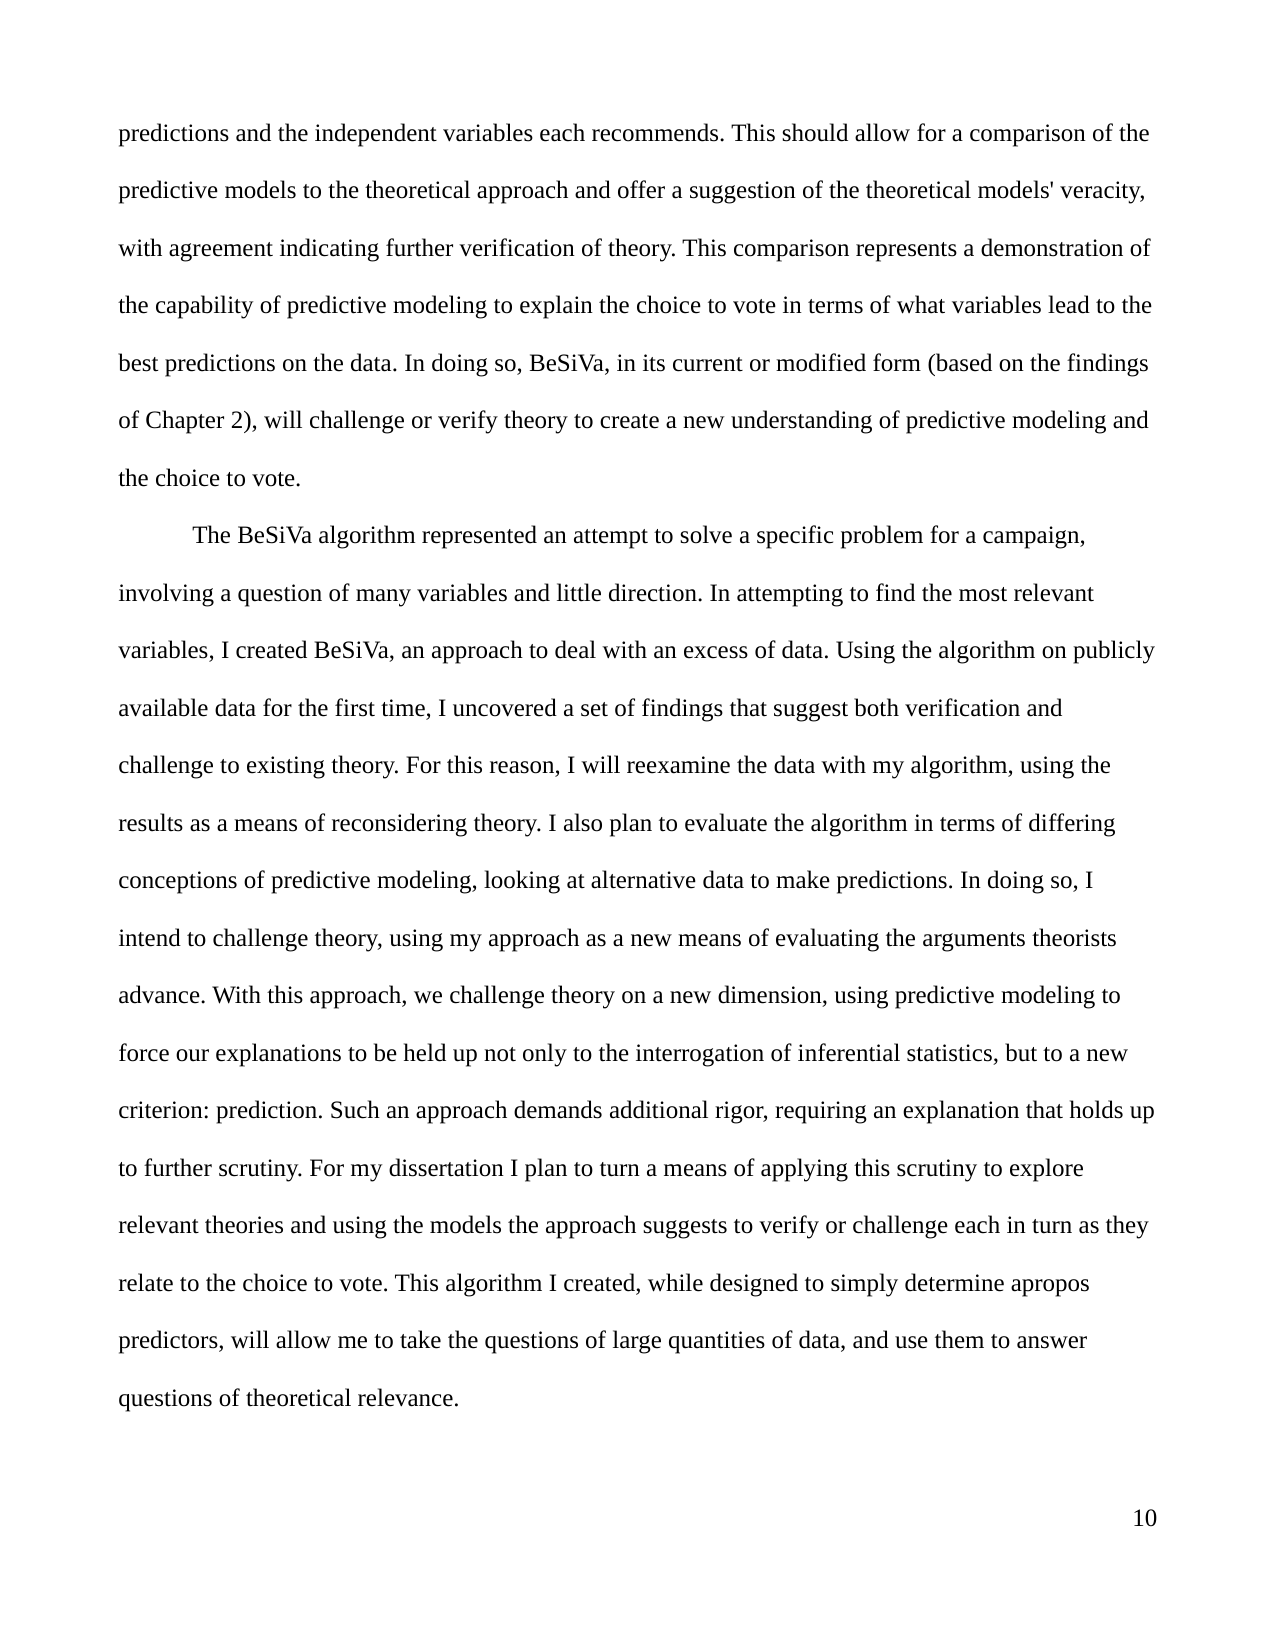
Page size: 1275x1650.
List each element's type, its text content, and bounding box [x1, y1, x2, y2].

text predictions and the independent variables each recommends. This should allow for a comparison of the predictive models to the theoretical approach and offer a suggestion of the theoretical models' veracity, with agreement indicating further verification of theory. This comparison represents a demonstration of the capability of predictive modeling to explain the choice to vote in terms of what variables lead to the best predictions on the data. In doing so, BeSiVa, in its current or modified form (based on the findings of Chapter 2), will challenge or verify theory to create a new understanding of predictive modeling and the choice to vote. [118, 118, 1157, 492]
text The BeSiVa algorithm represented an attempt to solve a specific problem for a campaign, involving a question of many variables and little direction. In attempting to find the most relevant variables, I created BeSiVa, an approach to deal with an excess of data. Using the algorithm on publicly available data for the first time, I uncovered a set of findings that suggest both verification and challenge to existing theory. For this reason, I will reexamine the data with my algorithm, using the results as a means of reconsidering theory. I also plan to evaluate the algorithm in terms of differing conceptions of predictive modeling, looking at alternative data to make predictions. In doing so, I intend to challenge theory, using my approach as a new means of evaluating the arguments theorists advance. With this approach, we challenge theory on a new dimension, using predictive modeling to force our explanations to be held up not only to the interrogation of inferential statistics, but to a new criterion: prediction. Such an approach demands additional rigor, requiring an explanation that holds up to further scrutiny. For my dissertation I plan to turn a means of applying this scrutiny to explore relevant theories and using the models the approach suggests to verify or challenge each in turn as they relate to the choice to vote. This algorithm I created, while designed to simply determine apropos predictors, will allow me to take the questions of large quantities of data, and use them to answer questions of theoretical relevance. [118, 521, 1157, 1412]
